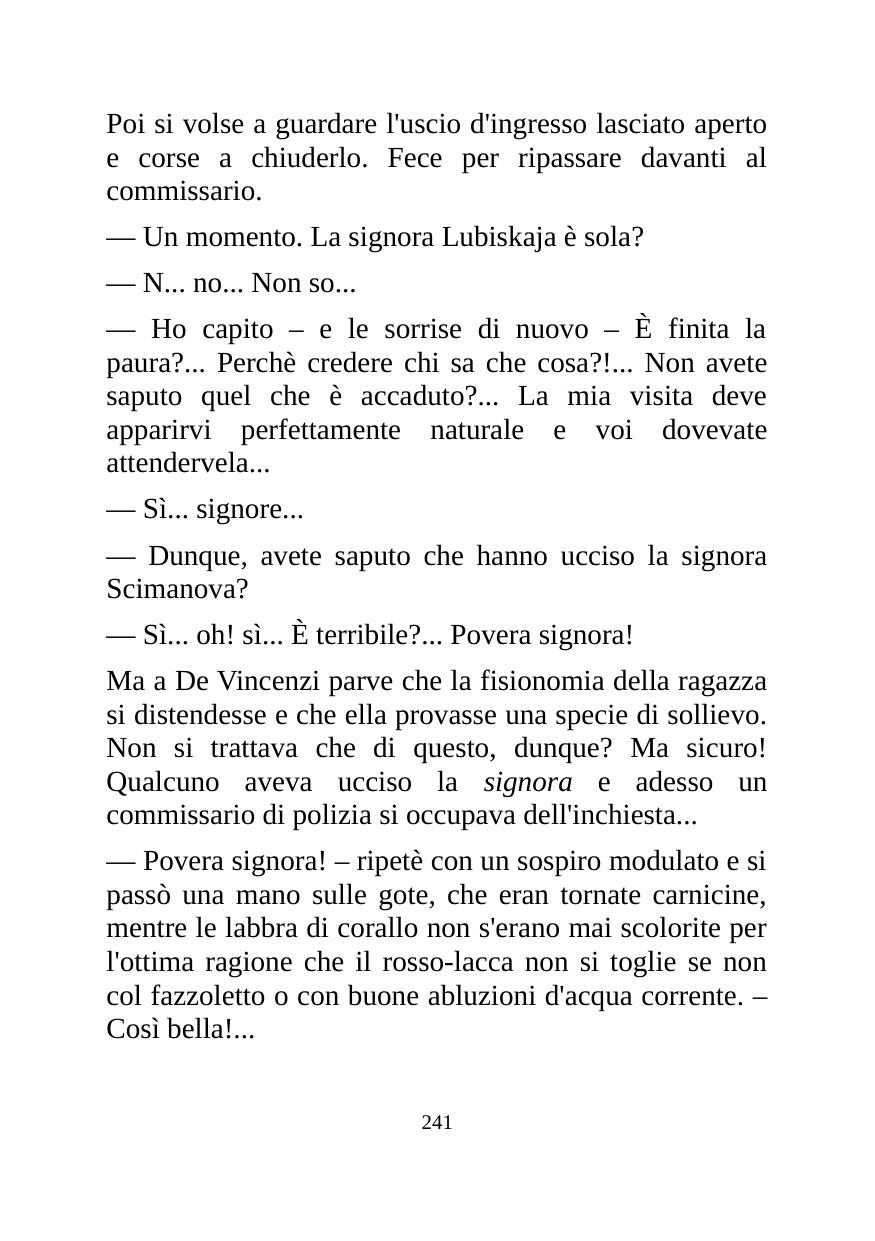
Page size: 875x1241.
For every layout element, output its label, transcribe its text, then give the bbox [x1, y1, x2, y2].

text Poi si volse a guardare l'uscio d'ingresso lasciato aperto e corse a chiuderlo. Fece per ripassare davanti al commissario. [106, 106, 768, 207]
text — Un momento. La signora Lubiskaja è sola? [106, 219, 768, 253]
text — Sì... signore... [106, 492, 768, 525]
text — Povera signora! – ripetè con un sospiro modulato e si passò una mano sulle gote, che eran tornate carnicine, mentre le labbra di corallo non s'erano mai scolorite per l'ottima ragione che il rosso-lacca non si toglie se non col fazzoletto o con buone abluzioni d'acqua corrente. – Così bella!... [106, 843, 768, 1045]
text — Ho capito – e le sorrise di nuovo – È finita la paura?... Perchè credere chi sa che cosa?!... Non avete saputo quel che è accaduto?... La mia visita deve apparirvi perfettamente naturale e voi dovevate attendervela... [106, 311, 768, 479]
text — Dunque, avete saputo che hanno ucciso la signora Scimanova? [106, 538, 768, 605]
text Ma a De Vincenzi parve che la fisionomia della ragazza si distendesse e che ella provasse una specie di sollievo. Non si trattava che di questo, dunque? Ma sicuro! Qualcuno aveva ucciso la signora e adesso un commissario di polizia si occupava dell'inchiesta... [106, 663, 768, 831]
text — N... no... Non so... [106, 265, 768, 299]
text — Sì... oh! sì... È terribile?... Povera signora! [106, 617, 768, 651]
